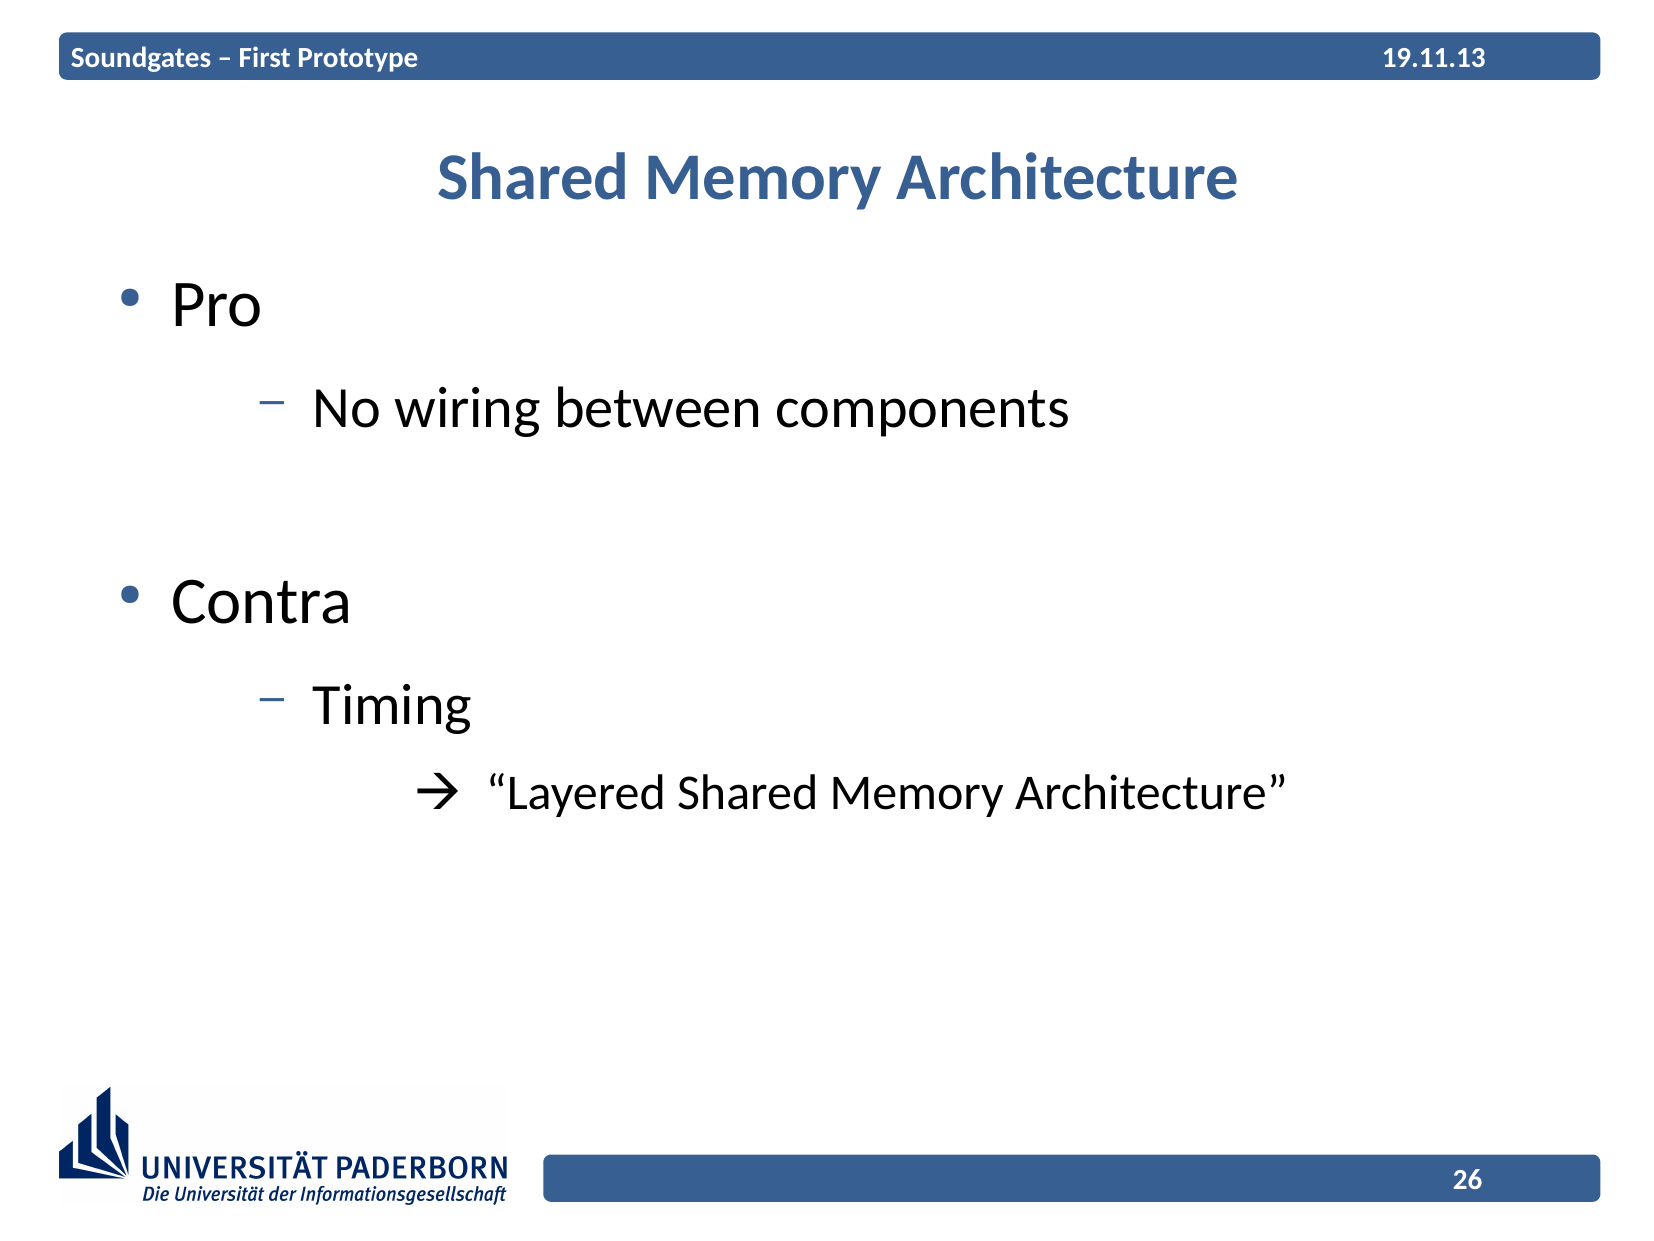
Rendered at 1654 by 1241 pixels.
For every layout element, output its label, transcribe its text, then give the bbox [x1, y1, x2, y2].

text_box Soundgates – First Prototype [70, 32, 1359, 80]
text_box [1452, 1154, 1583, 1202]
picture [59, 1086, 507, 1205]
text_box Pro No wiring between components Contra Timing  “Layered Shared Memory Architecture” [82, 259, 1595, 1058]
text_box 19.11.13 [1381, 32, 1583, 80]
title Shared Memory Architecture [82, 121, 1595, 225]
